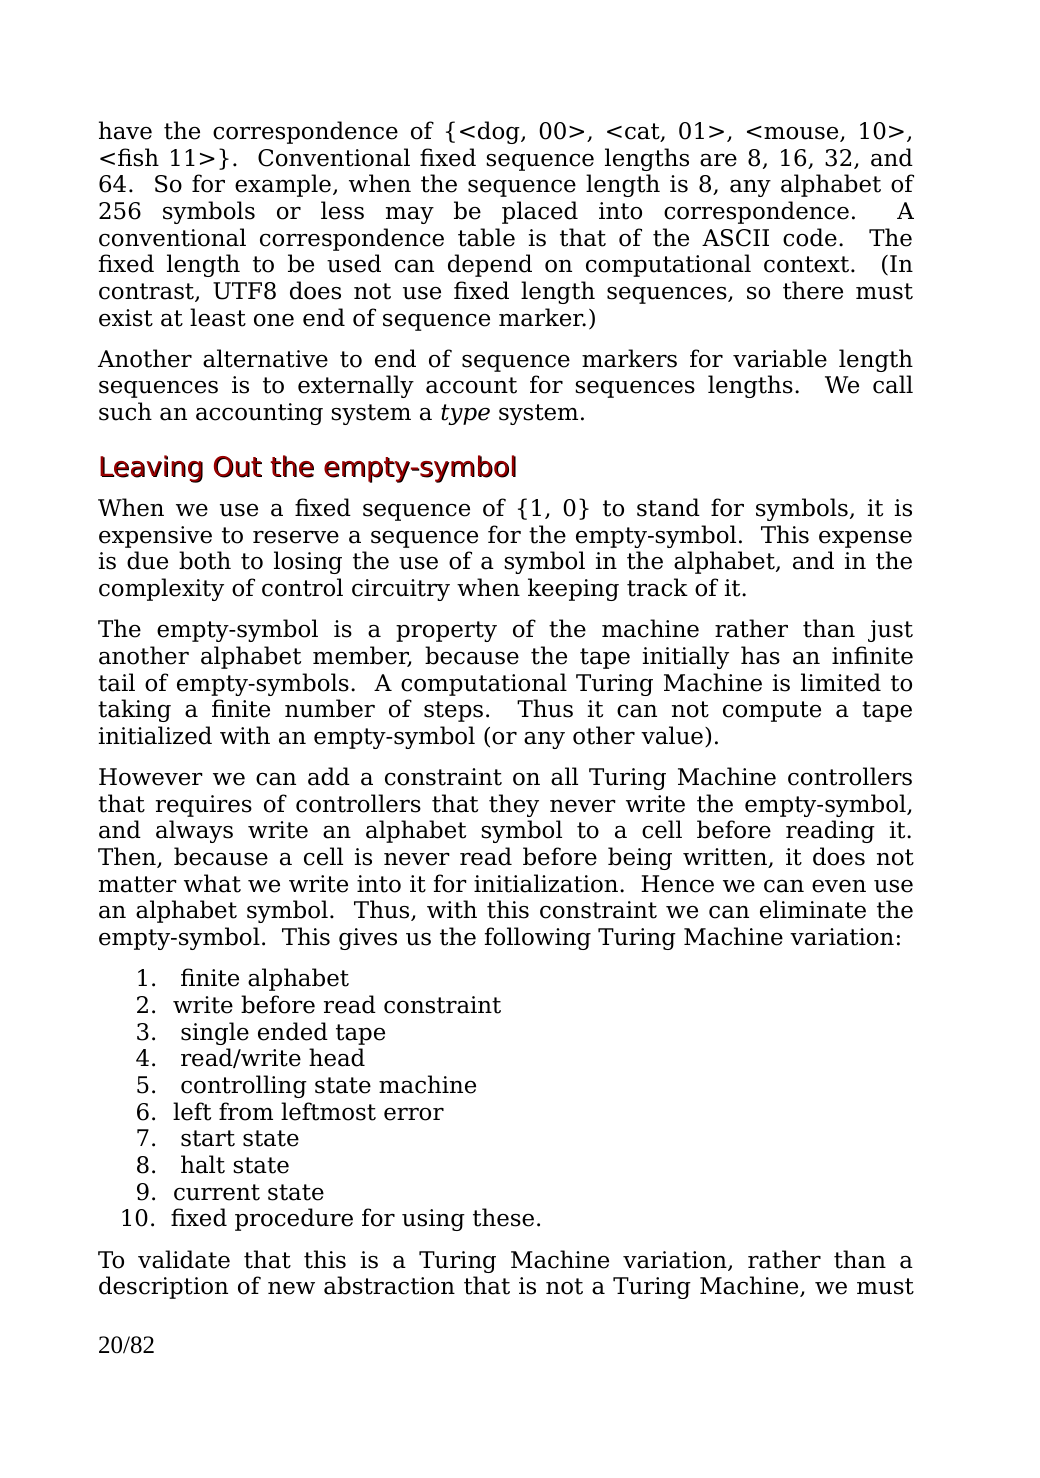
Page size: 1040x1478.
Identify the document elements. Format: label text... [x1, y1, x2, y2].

list halt state [135, 1152, 914, 1179]
text Another alternative to end of sequence markers for variable length sequences is to externally account for sequences lengths. We call such an accounting system a type system. [98, 346, 914, 426]
list write before read constraint [135, 992, 914, 1019]
list start state [135, 1126, 914, 1152]
text have the correspondence of {<dog, 00>, <cat, 01>, <mouse, 10>, <fish 11>}. Conventional fixed sequence lengths are 8, 16, 32, and 64. So for example, when the sequence length is 8, any alphabet of 256 symbols or less may be placed into correspondence. A conventional correspondence table is that of the ASCII code. The fixed length to be used can depend on computational context. (In contrast, UTF8 does not use fixed length sequences, so there must exist at least one end of sequence marker.) [98, 118, 914, 331]
list finite alphabet [135, 966, 914, 992]
list current state [135, 1179, 914, 1206]
text When we use a fixed sequence of {1, 0} to stand for symbols, it is expensive to reserve a sequence for the empty-symbol. This expense is due both to losing the use of a symbol in the alphabet, and in the complexity of control circuitry when keeping track of it. [98, 495, 914, 602]
list controlling state machine [135, 1072, 914, 1099]
text However we can add a constraint on all Turing Machine controllers that requires of controllers that they never write the empty-symbol, and always write an alphabet symbol to a cell before reading it. Then, because a cell is never read before being written, it does not matter what we write into it for initialization. Hence we can even use an alphabet symbol. Thus, with this constraint we can eliminate the empty-symbol. This gives us the following Turing Machine variation: [98, 764, 914, 951]
list left from leftmost error [135, 1099, 914, 1126]
list read/write head [135, 1046, 914, 1072]
list single ended tape [135, 1019, 914, 1046]
text To validate that this is a Turing Machine variation, rather than a description of new abstraction that is not a Turing Machine, we must [98, 1247, 914, 1300]
text 10. fixed procedure for using these. [98, 1206, 914, 1232]
subtitle Leaving Out the empty-symbol [98, 451, 914, 483]
text The empty-symbol is a property of the machine rather than just another alphabet member, because the tape initially has an infinite tail of empty-symbols. A computational Turing Machine is limited to taking a finite number of steps. Thus it can not compute a tape initialized with an empty-symbol (or any other value). [98, 616, 914, 750]
